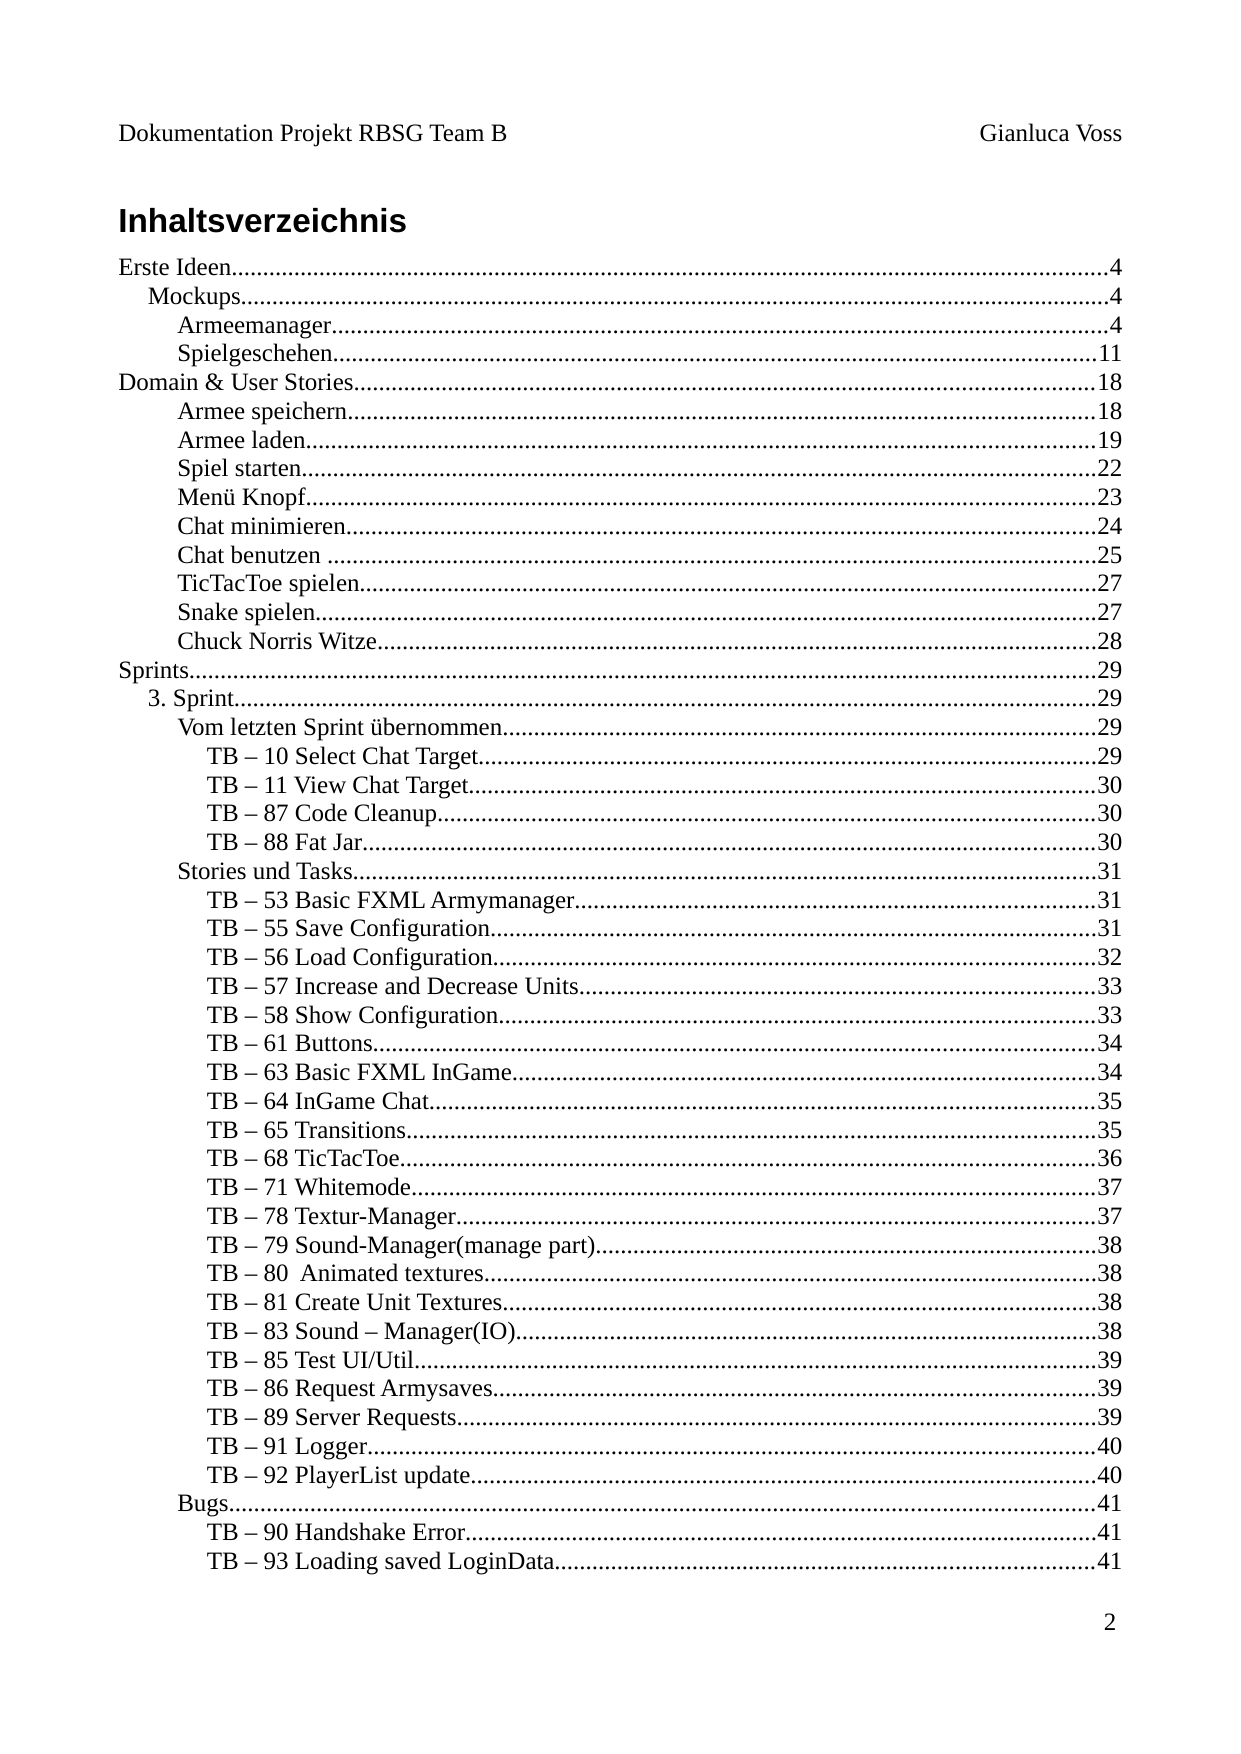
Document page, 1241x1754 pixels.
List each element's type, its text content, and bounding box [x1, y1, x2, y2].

text TB – 91 Logger 40 [207, 1431, 1122, 1460]
text Chat minimieren 24 [177, 511, 1122, 540]
text Menü Knopf 23 [177, 482, 1122, 511]
text TB – 11 View Chat Target 30 [207, 770, 1122, 798]
text Spielgeschehen 11 [177, 338, 1122, 367]
text TB – 61 Buttons 34 [207, 1028, 1122, 1057]
text TB – 64 InGame Chat 35 [207, 1086, 1122, 1115]
text TB – 92 PlayerList update 40 [207, 1460, 1122, 1488]
subtitle Inhaltsverzeichnis [118, 201, 1122, 240]
text TB – 87 Code Cleanup 30 [207, 798, 1122, 827]
text Bugs 41 [177, 1488, 1122, 1517]
text 3. Sprint 29 [148, 683, 1122, 712]
text TicTacToe spielen 27 [177, 568, 1122, 597]
text TB – 89 Server Requests 39 [207, 1402, 1122, 1431]
text Armee speichern 18 [177, 396, 1122, 425]
text Snake spielen 27 [177, 597, 1122, 626]
text TB – 65 Transitions 35 [207, 1115, 1122, 1143]
text TB – 71 Whitemode 37 [207, 1172, 1122, 1201]
text Stories und Tasks 31 [177, 856, 1122, 885]
text Armee laden 19 [177, 425, 1122, 453]
text Sprints 29 [118, 655, 1122, 683]
text TB – 85 Test UI/Util 39 [207, 1345, 1122, 1373]
text TB – 81 Create Unit Textures 38 [207, 1287, 1122, 1316]
text Armeemanager 4 [177, 310, 1122, 338]
text TB – 83 Sound – Manager(IO) 38 [207, 1316, 1122, 1345]
text TB – 57 Increase and Decrease Units 33 [207, 971, 1122, 1000]
text TB – 68 TicTacToe 36 [207, 1143, 1122, 1172]
text TB – 63 Basic FXML InGame 34 [207, 1057, 1122, 1086]
text Vom letzten Sprint übernommen 29 [177, 712, 1122, 741]
text Chat benutzen 25 [177, 540, 1122, 568]
text TB – 56 Load Configuration 32 [207, 942, 1122, 971]
text TB – 79 Sound-Manager(manage part) 38 [207, 1230, 1122, 1258]
text TB – 78 Textur-Manager 37 [207, 1201, 1122, 1230]
text TB – 10 Select Chat Target 29 [207, 741, 1122, 770]
text Mockups 4 [148, 281, 1122, 310]
text Erste Ideen 4 [118, 252, 1122, 281]
text Chuck Norris Witze 28 [177, 626, 1122, 655]
text TB – 93 Loading saved LoginData 41 [207, 1546, 1122, 1575]
text TB – 53 Basic FXML Armymanager 31 [207, 885, 1122, 913]
text TB – 80 Animated textures 38 [207, 1258, 1122, 1287]
text TB – 55 Save Configuration 31 [207, 913, 1122, 942]
text Domain & User Stories 18 [118, 367, 1122, 396]
text TB – 88 Fat Jar 30 [207, 827, 1122, 856]
text Spiel starten 22 [177, 453, 1122, 482]
text TB – 90 Handshake Error 41 [207, 1517, 1122, 1546]
text TB – 86 Request Armysaves 39 [207, 1373, 1122, 1402]
text TB – 58 Show Configuration 33 [207, 1000, 1122, 1028]
